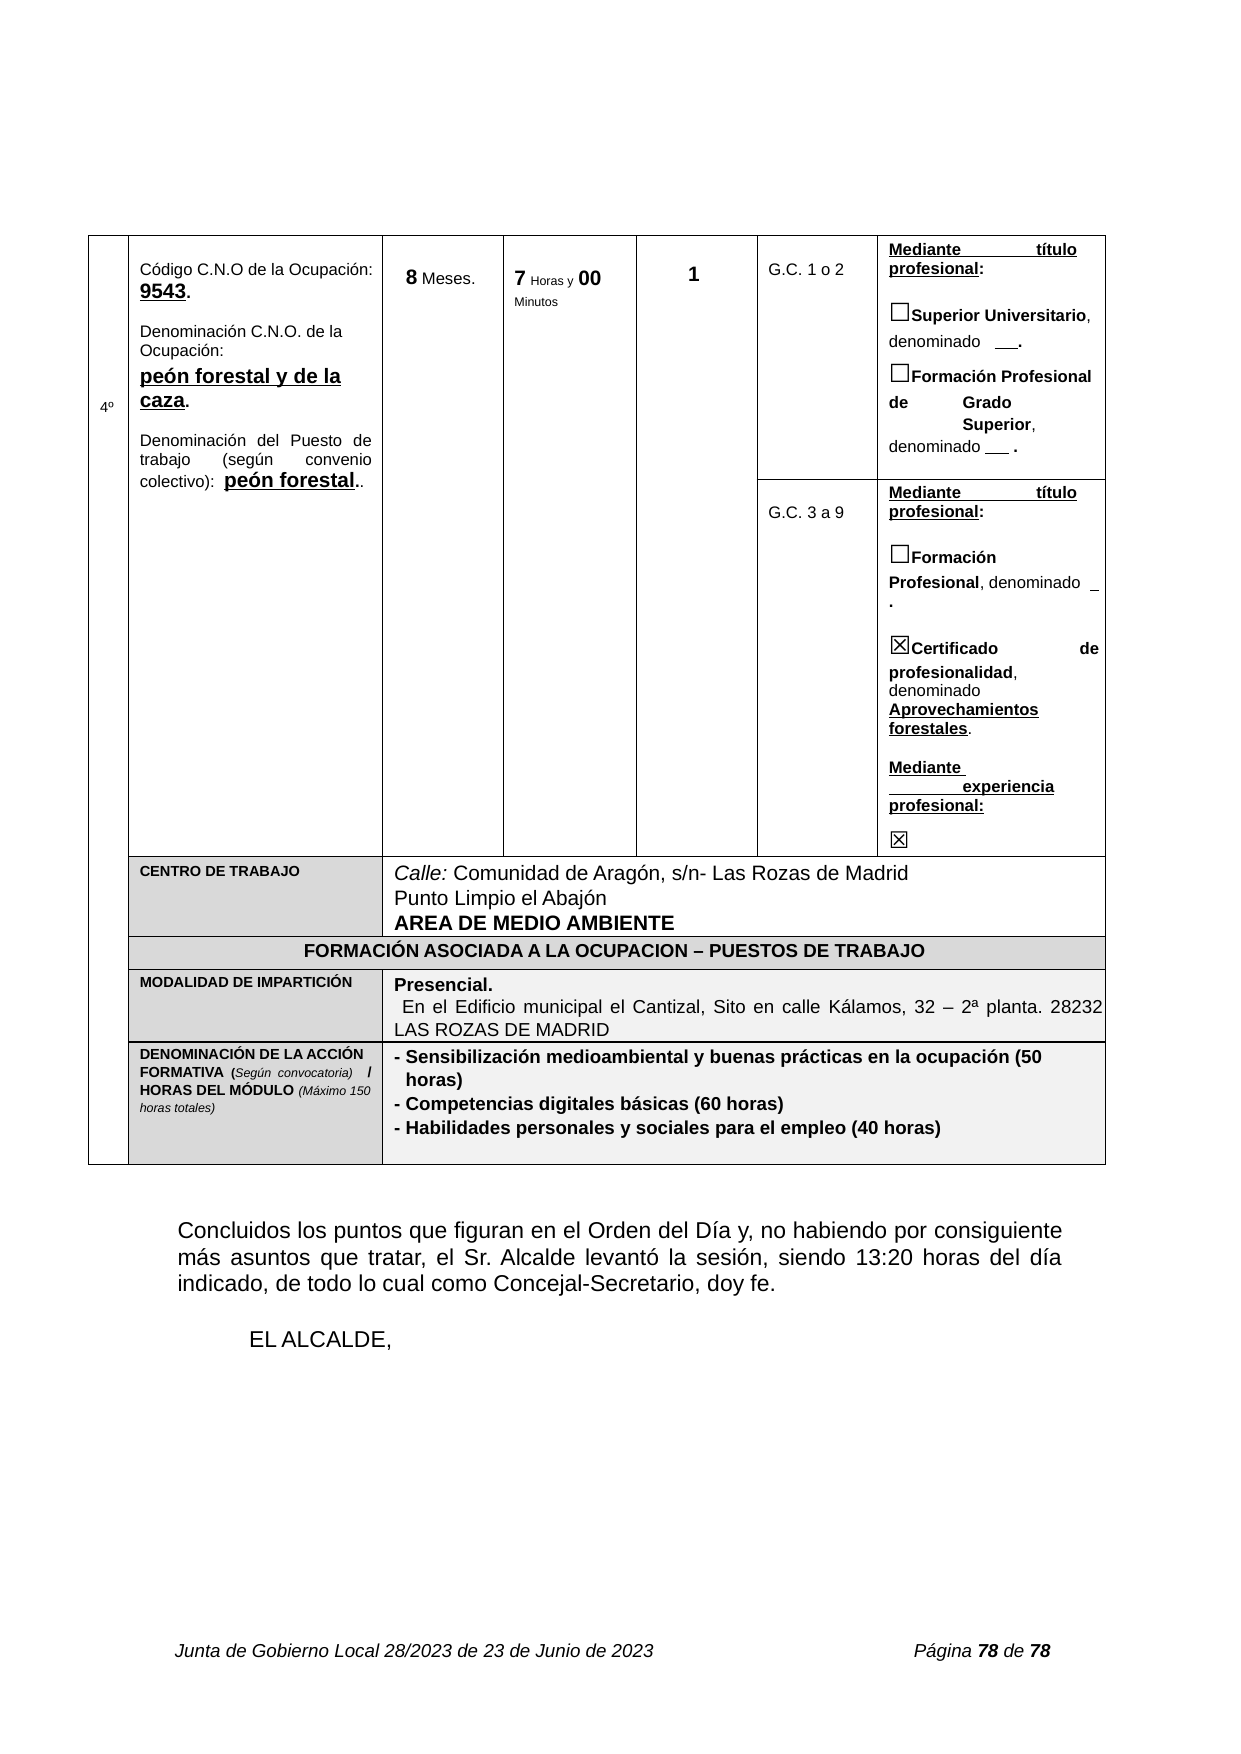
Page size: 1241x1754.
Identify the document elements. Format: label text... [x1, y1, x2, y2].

table_cell 7 Horas y 00 Minutos [504, 236, 636, 856]
text Concluidos los puntos que figuran en el Orden del Día y, no habiendo por consiguiente más asuntos que tratar, el Sr. Alcalde levantó la sesión, siendo 13:20 horas del día indicado, de todo lo cual como Concejal-Secretario, doy fe. [177, 1217, 1063, 1296]
table_cell G.C. 1 o 2 [758, 236, 877, 478]
table_cell FORMACIÓN ASOCIADA A LA OCUPACION – PUESTOS DE TRABAJO [129, 937, 1105, 969]
table_cell Código C.N.O de la Ocupación: 9543. Denominación C.N.O. de la Ocupación: peón forestal y de la caza. Denominación del Puesto de trabajo (según convenio colectivo): peón forestal.. [129, 236, 382, 856]
table_cell Mediante título profesional: ☐Formación Profesional, denominado . ☒Certificado de profesionalidad, denominado Aprovechamientos forestales. Mediante experiencia profesional: ☒ [878, 480, 1105, 856]
text EL ALCALDE, [126, 1325, 1161, 1353]
table_cell 8 Meses. [383, 236, 503, 856]
table_cell DENOMINACIÓN DE LA ACCIÓN FORMATIVA (Según convocatoria) / HORAS DEL MÓDULO (Máximo 150 horas totales) [129, 1043, 382, 1164]
table_cell 1 [637, 236, 757, 856]
table_cell Mediante título profesional: ☐Superior Universitario, denominado . ☐Formación Profesional de Grado Superior, denominado . [878, 236, 1105, 478]
table_cell G.C. 3 a 9 [758, 480, 877, 856]
table_cell 4º [89, 236, 128, 1164]
table_cell Sensibilización medioambiental y buenas prácticas en la ocupación (50 horas) Competencias digitales básicas (60 horas) Habilidades personales y sociales para el empleo (40 horas) [383, 1043, 1105, 1164]
table_cell Presencial. En el Edificio municipal el Cantizal, Sito en calle Kálamos, 32 – 2ª planta. 28232 LAS ROZAS DE MADRID [383, 970, 1105, 1041]
table_cell CENTRO DE TRABAJO [129, 857, 382, 936]
table_cell MODALIDAD DE IMPARTICIÓN [129, 970, 382, 1041]
table_cell Calle: Comunidad de Aragón, s/n- Las Rozas de Madrid Punto Limpio el Abajón AREA DE MEDIO AMBIENTE [383, 857, 1105, 936]
